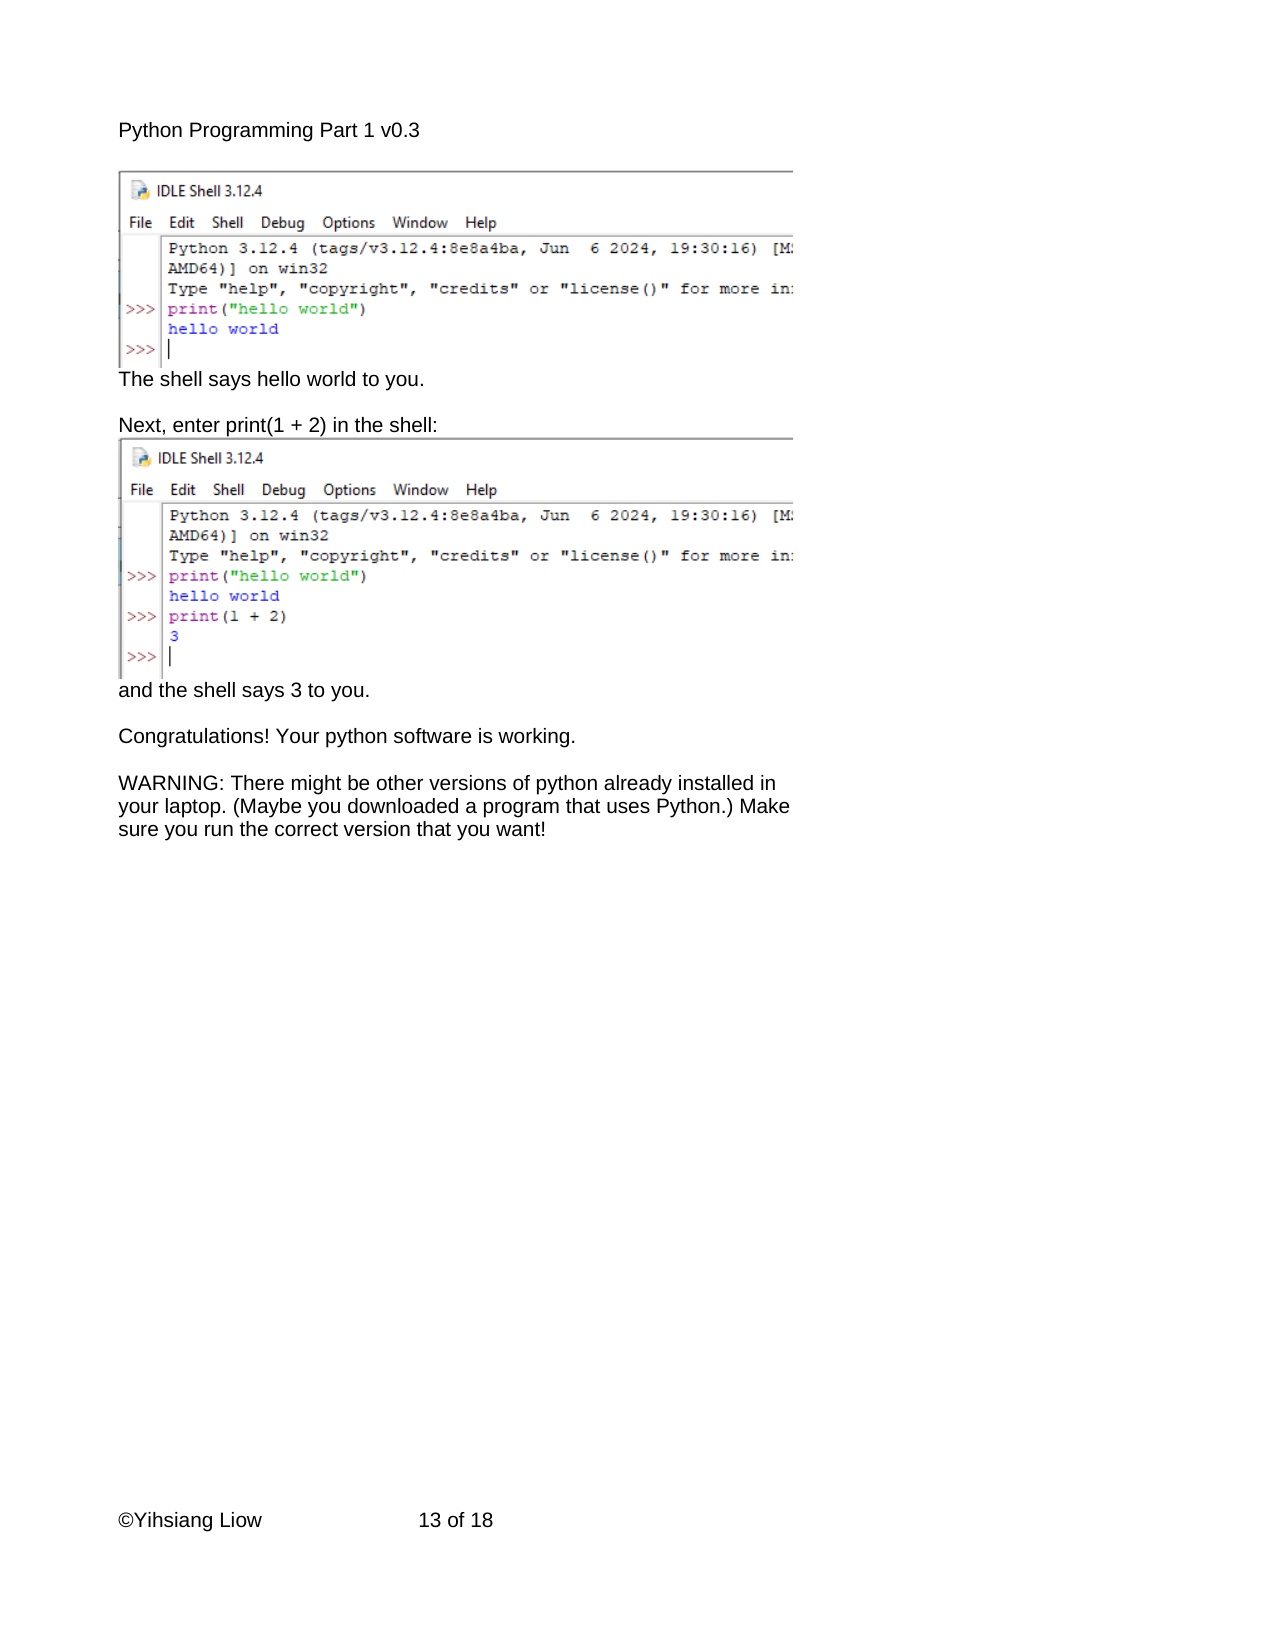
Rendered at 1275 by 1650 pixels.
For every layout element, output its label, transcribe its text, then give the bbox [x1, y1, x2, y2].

picture [118, 170, 794, 368]
text WARNING: There might be other versions of python already installed in your laptop. (Maybe you downloaded a program that uses Python.) Make sure you run the correct version that you want! [118, 771, 793, 841]
text The shell says hello world to you. [118, 368, 793, 391]
text Congratulations! Your python software is working. [118, 725, 793, 748]
picture [118, 437, 794, 679]
text Next, enter print(1 + 2) in the shell: [118, 414, 793, 437]
text and the shell says 3 to you. [118, 679, 793, 702]
